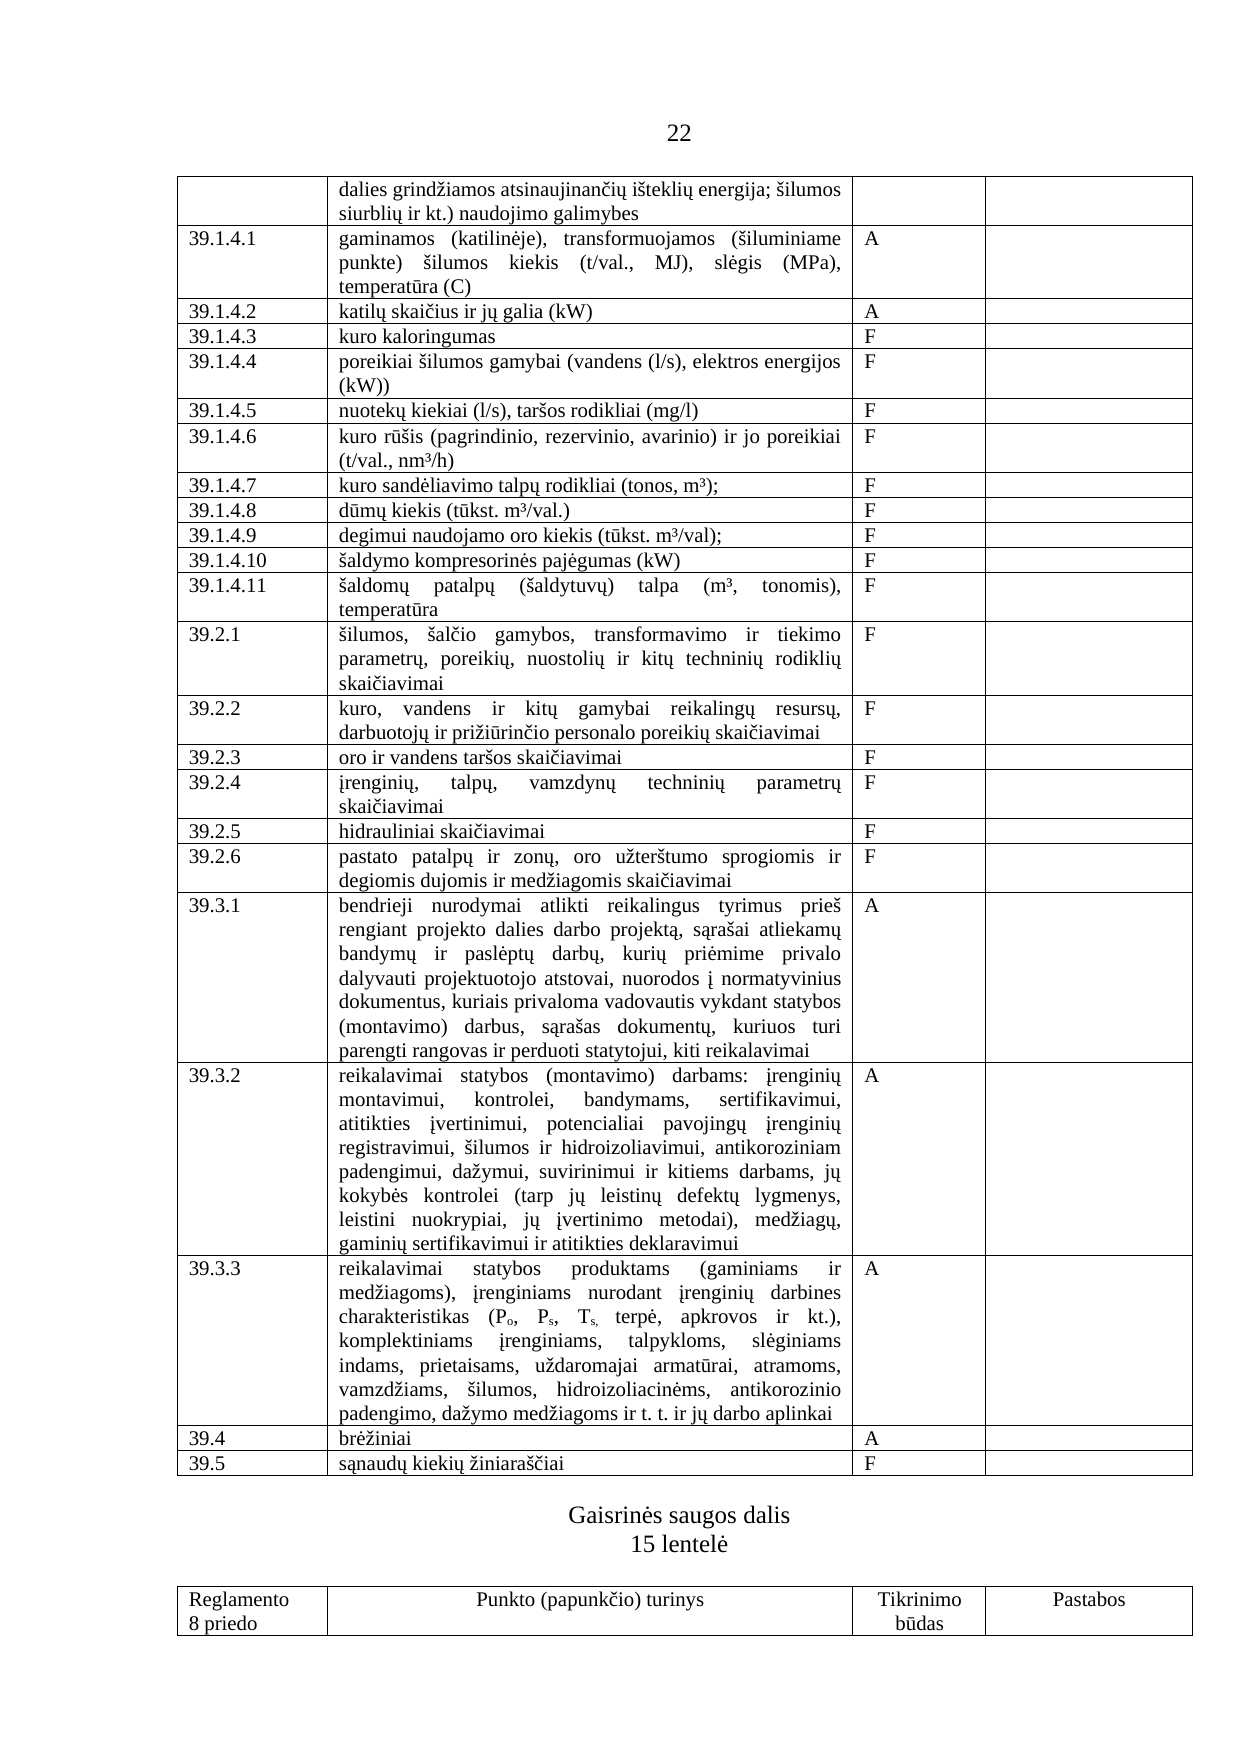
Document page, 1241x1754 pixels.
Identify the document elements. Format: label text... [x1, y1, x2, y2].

table_cell kuro kaloringumas [328, 324, 852, 348]
table_cell F [853, 324, 985, 348]
table_header Reglamento 8 priedo [178, 1587, 327, 1635]
table_cell F [853, 622, 985, 694]
table_header Tikrinimo būdas [853, 1587, 985, 1635]
table_cell šaldomų patalpų (šaldytuvų) talpa (m³, tonomis), temperatūra [328, 573, 852, 621]
table_cell 39.1.4.8 [178, 498, 327, 522]
table_cell sąnaudų kiekių žiniaraščiai [328, 1451, 852, 1475]
table_cell [986, 177, 1192, 225]
table_cell 39.3.3 [178, 1256, 327, 1425]
table_header Punkto (papunkčio) turinys [328, 1587, 852, 1635]
table_cell pastato patalpų ir zonų, oro užterštumo sprogiomis ir degiomis dujomis ir medžiagomis skaičiavimai [328, 844, 852, 892]
table_cell dalies grindžiamos atsinaujinančių išteklių energija; šilumos siurblių ir kt.) naudojimo galimybes [328, 177, 852, 225]
table_cell [986, 324, 1192, 348]
table_cell [986, 1256, 1192, 1425]
table_cell 39.3.2 [178, 1063, 327, 1255]
table_cell hidrauliniai skaičiavimai [328, 819, 852, 843]
table_cell degimui naudojamo oro kiekis (tūkst. m³/val); [328, 523, 852, 547]
table_cell F [853, 1451, 985, 1475]
table_cell įrenginių, talpų, vamzdynų techninių parametrų skaičiavimai [328, 770, 852, 818]
table_cell [986, 1451, 1192, 1475]
table_cell gaminamos (katilinėje), transformuojamos (šiluminiame punkte) šilumos kiekis (t/val., MJ), slėgis (MPa), temperatūra (C) [328, 226, 852, 298]
table_cell [986, 548, 1192, 572]
table_cell [986, 1063, 1192, 1255]
table_cell dūmų kiekis (tūkst. m³/val.) [328, 498, 852, 522]
table_cell 39.1.4.7 [178, 473, 327, 497]
table_cell F [853, 819, 985, 843]
table_cell F [853, 696, 985, 744]
table_cell 39.1.4.11 [178, 573, 327, 621]
table_cell [986, 523, 1192, 547]
table_cell [986, 498, 1192, 522]
table_cell kuro rūšis (pagrindinio, rezervinio, avarinio) ir jo poreikiai (t/val., nm³/h) [328, 424, 852, 472]
table_cell reikalavimai statybos (montavimo) darbams: įrenginių montavimui, kontrolei, bandymams, sertifikavimui, atitikties įvertinimui, potencialiai pavojingų įrenginių registravimui, šilumos ir hidroizoliavimui, antikoroziniam padengimui, dažymui, suvirinimui ir kitiems darbams, jų kokybės kontrolei (tarp jų leistinų defektų lygmenys, leistini nuokrypiai, jų įvertinimo metodai), medžiagų, gaminių sertifikavimui ir atitikties deklaravimui [328, 1063, 852, 1255]
table_cell A [853, 893, 985, 1062]
table_header Pastabos [986, 1587, 1192, 1635]
table_cell [986, 1426, 1192, 1450]
table_cell F [853, 745, 985, 769]
table_cell 39.1.4.9 [178, 523, 327, 547]
table_cell [986, 696, 1192, 744]
table_cell F [853, 573, 985, 621]
table_cell [986, 573, 1192, 621]
table_cell A [853, 1256, 985, 1425]
text 15 lentelė [177, 1529, 1181, 1557]
table_cell kuro, vandens ir kitų gamybai reikalingų resursų, darbuotojų ir prižiūrinčio personalo poreikių skaičiavimai [328, 696, 852, 744]
table_cell A [853, 1063, 985, 1255]
table_cell A [853, 299, 985, 323]
table_cell [178, 177, 327, 225]
table_cell 39.5 [178, 1451, 327, 1475]
table_cell šilumos, šalčio gamybos, transformavimo ir tiekimo parametrų, poreikių, nuostolių ir kitų techninių rodiklių skaičiavimai [328, 622, 852, 694]
table_cell 39.2.3 [178, 745, 327, 769]
table_cell [986, 473, 1192, 497]
text Gaisrinės saugos dalis [177, 1500, 1181, 1529]
table_cell 39.2.1 [178, 622, 327, 694]
table_cell [986, 424, 1192, 472]
table_cell 39.1.4.2 [178, 299, 327, 323]
table_cell poreikiai šilumos gamybai (vandens (l/s), elektros energijos (kW)) [328, 349, 852, 397]
table_cell 39.2.4 [178, 770, 327, 818]
table_cell 39.1.4.1 [178, 226, 327, 298]
table_cell [986, 893, 1192, 1062]
table_cell F [853, 349, 985, 397]
table_cell bendrieji nurodymai atlikti reikalingus tyrimus prieš rengiant projekto dalies darbo projektą, sąrašai atliekamų bandymų ir paslėptų darbų, kurių priėmime privalo dalyvauti projektuotojo atstovai, nuorodos į normatyvinius dokumentus, kuriais privaloma vadovautis vykdant statybos (montavimo) darbus, sąrašas dokumentų, kuriuos turi parengti rangovas ir perduoti statytojui, kiti reikalavimai [328, 893, 852, 1062]
table_cell [986, 844, 1192, 892]
table_cell 39.2.2 [178, 696, 327, 744]
table_cell A [853, 1426, 985, 1450]
table_cell F [853, 473, 985, 497]
table_cell F [853, 770, 985, 818]
table_cell F [853, 399, 985, 422]
table_cell [986, 299, 1192, 323]
table_cell [986, 399, 1192, 422]
table_cell F [853, 498, 985, 522]
table_cell oro ir vandens taršos skaičiavimai [328, 745, 852, 769]
table_cell 39.4 [178, 1426, 327, 1450]
table_cell kuro sandėliavimo talpų rodikliai (tonos, m³); [328, 473, 852, 497]
table_cell F [853, 548, 985, 572]
table_cell nuotekų kiekiai (l/s), taršos rodikliai (mg/l) [328, 399, 852, 422]
table_cell [986, 349, 1192, 397]
table_cell [986, 770, 1192, 818]
table_cell 39.1.4.5 [178, 399, 327, 422]
table_cell [853, 177, 985, 225]
table_cell [986, 226, 1192, 298]
table_cell [986, 819, 1192, 843]
table_cell 39.1.4.3 [178, 324, 327, 348]
table_cell 39.3.1 [178, 893, 327, 1062]
table_cell [986, 745, 1192, 769]
table_cell 39.1.4.10 [178, 548, 327, 572]
table_cell brėžiniai [328, 1426, 852, 1450]
table_cell F [853, 844, 985, 892]
table_cell A [853, 226, 985, 298]
table_cell 39.2.5 [178, 819, 327, 843]
table_cell 39.1.4.4 [178, 349, 327, 397]
table_cell 39.1.4.6 [178, 424, 327, 472]
table_cell [986, 622, 1192, 694]
table_cell 39.2.6 [178, 844, 327, 892]
table_cell katilų skaičius ir jų galia (kW) [328, 299, 852, 323]
table_cell F [853, 424, 985, 472]
table_cell šaldymo kompresorinės pajėgumas (kW) [328, 548, 852, 572]
table_cell F [853, 523, 985, 547]
table_cell reikalavimai statybos produktams (gaminiams ir medžiagoms), įrenginiams nurodant įrenginių darbines charakteristikas (Po, Ps, Ts, terpė, apkrovos ir kt.), komplektiniams įrenginiams, talpykloms, slėginiams indams, prietaisams, uždaromajai armatūrai, atramoms, vamzdžiams, šilumos, hidroizoliacinėms, antikorozinio padengimo, dažymo medžiagoms ir t. t. ir jų darbo aplinkai [328, 1256, 852, 1425]
